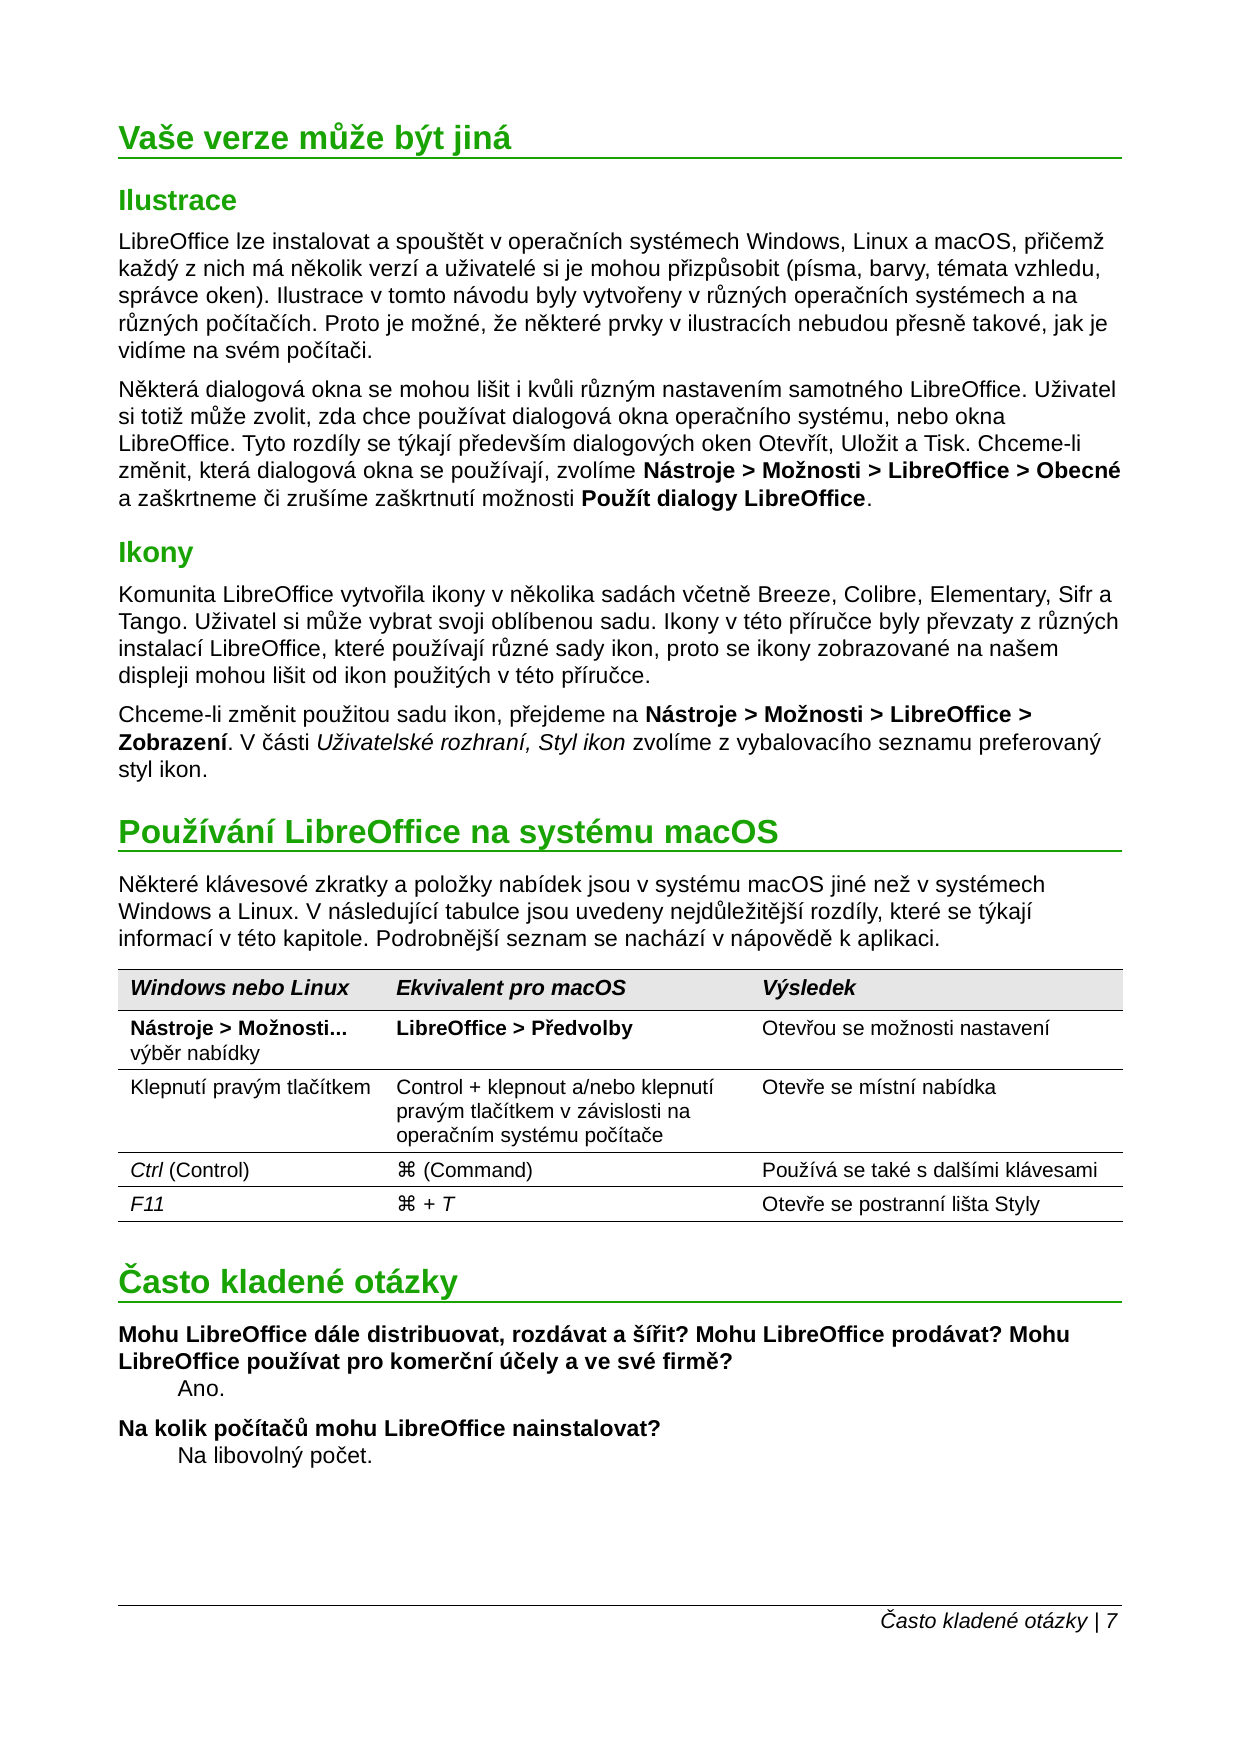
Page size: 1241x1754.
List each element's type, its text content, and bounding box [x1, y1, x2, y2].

table_cell Nástroje > Možnosti... výběr nabídky [118, 1011, 384, 1069]
table_header Výsledek [750, 970, 1123, 1010]
table_cell Control + klepnout a/nebo klepnutí pravým tlačítkem v závislosti na operačním systému počítače [384, 1070, 750, 1152]
table_cell Otevřou se možnosti nastavení [750, 1011, 1123, 1069]
text Na libovolný počet. [177, 1441, 1122, 1468]
table_header Windows nebo Linux [118, 970, 384, 1010]
text Na kolik počítačů mohu LibreOffice nainstalovat? [118, 1414, 1122, 1441]
table_cell LibreOffice > Předvolby [384, 1011, 750, 1069]
table_cell Otevře se místní nabídka [750, 1070, 1123, 1152]
text Některé klávesové zkratky a položky nabídek jsou v systému macOS jiné než v systémech Windows a Linux. V následující tabulce jsou uvedeny nejdůležitější rozdíly, které se týkají informací v této kapitole. Podrobnější seznam se nachází v nápovědě k aplikaci. [118, 870, 1122, 951]
text Komunita LibreOffice vytvořila ikony v několika sadách včetně Breeze, Colibre, Elementary, Sifr a Tango. Uživatel si může vybrat svoji oblíbenou sadu. Ikony v této příručce byly převzaty z různých instalací LibreOffice, které používají různé sady ikon, proto se ikony zobrazované na našem displeji mohou lišit od ikon použitých v této příručce. [118, 580, 1122, 688]
subtitle Používání LibreOffice na systému macOS [118, 812, 1122, 850]
subtitle Ilustrace [118, 182, 1122, 216]
table_cell Používá se také s dalšími klávesami [750, 1153, 1123, 1186]
table_cell ⌘ (Command) [384, 1153, 750, 1186]
text LibreOffice lze instalovat a spouštět v operačních systémech Windows, Linux a macOS, přičemž každý z nich má několik verzí a uživatelé si je mohou přizpůsobit (písma, barvy, témata vzhledu, správce oken). Ilustrace v tomto návodu byly vytvořeny v různých operačních systémech a na různých počítačích. Proto je možné, že některé prvky v ilustracích nebudou přesně takové, jak je vidíme na svém počítači. [118, 228, 1122, 363]
table_cell F11 [118, 1187, 384, 1221]
text Ano. [177, 1375, 1122, 1402]
text Některá dialogová okna se mohou lišit i kvůli různým nastavením samotného LibreOffice. Uživatel si totiž může zvolit, zda chce používat dialogová okna operačního systému, nebo okna LibreOffice. Tyto rozdíly se týkají především dialogových oken Otevřít, Uložit a Tisk. Chceme-li změnit, která dialogová okna se používají, zvolíme Nástroje > Možnosti > LibreOffice > Obecné a zaškrtneme či zrušíme zaškrtnutí možnosti Použít dialogy LibreOffice. [118, 376, 1122, 511]
text Chceme-li změnit použitou sadu ikon, přejdeme na Nástroje > Možnosti > LibreOffice > Zobrazení. V části Uživatelské rozhraní, Styl ikon zvolíme z vybalovacího seznamu preferovaný styl ikon. [118, 701, 1122, 782]
table_cell Ctrl (Control) [118, 1153, 384, 1186]
subtitle Vaše verze může být jiná [118, 118, 1122, 157]
table_cell ⌘ + T [384, 1187, 750, 1221]
table_cell Otevře se postranní lišta Styly [750, 1187, 1123, 1221]
text Mohu LibreOffice dále distribuovat, rozdávat a šířit? Mohu LibreOffice prodávat? Mohu LibreOffice používat pro komerční účely a ve své firmě? [118, 1321, 1122, 1375]
subtitle Často kladené otázky [118, 1262, 1122, 1301]
table_header Ekvivalent pro macOS [384, 970, 750, 1010]
subtitle Ikony [118, 535, 1122, 568]
table_cell Klepnutí pravým tlačítkem [118, 1070, 384, 1152]
